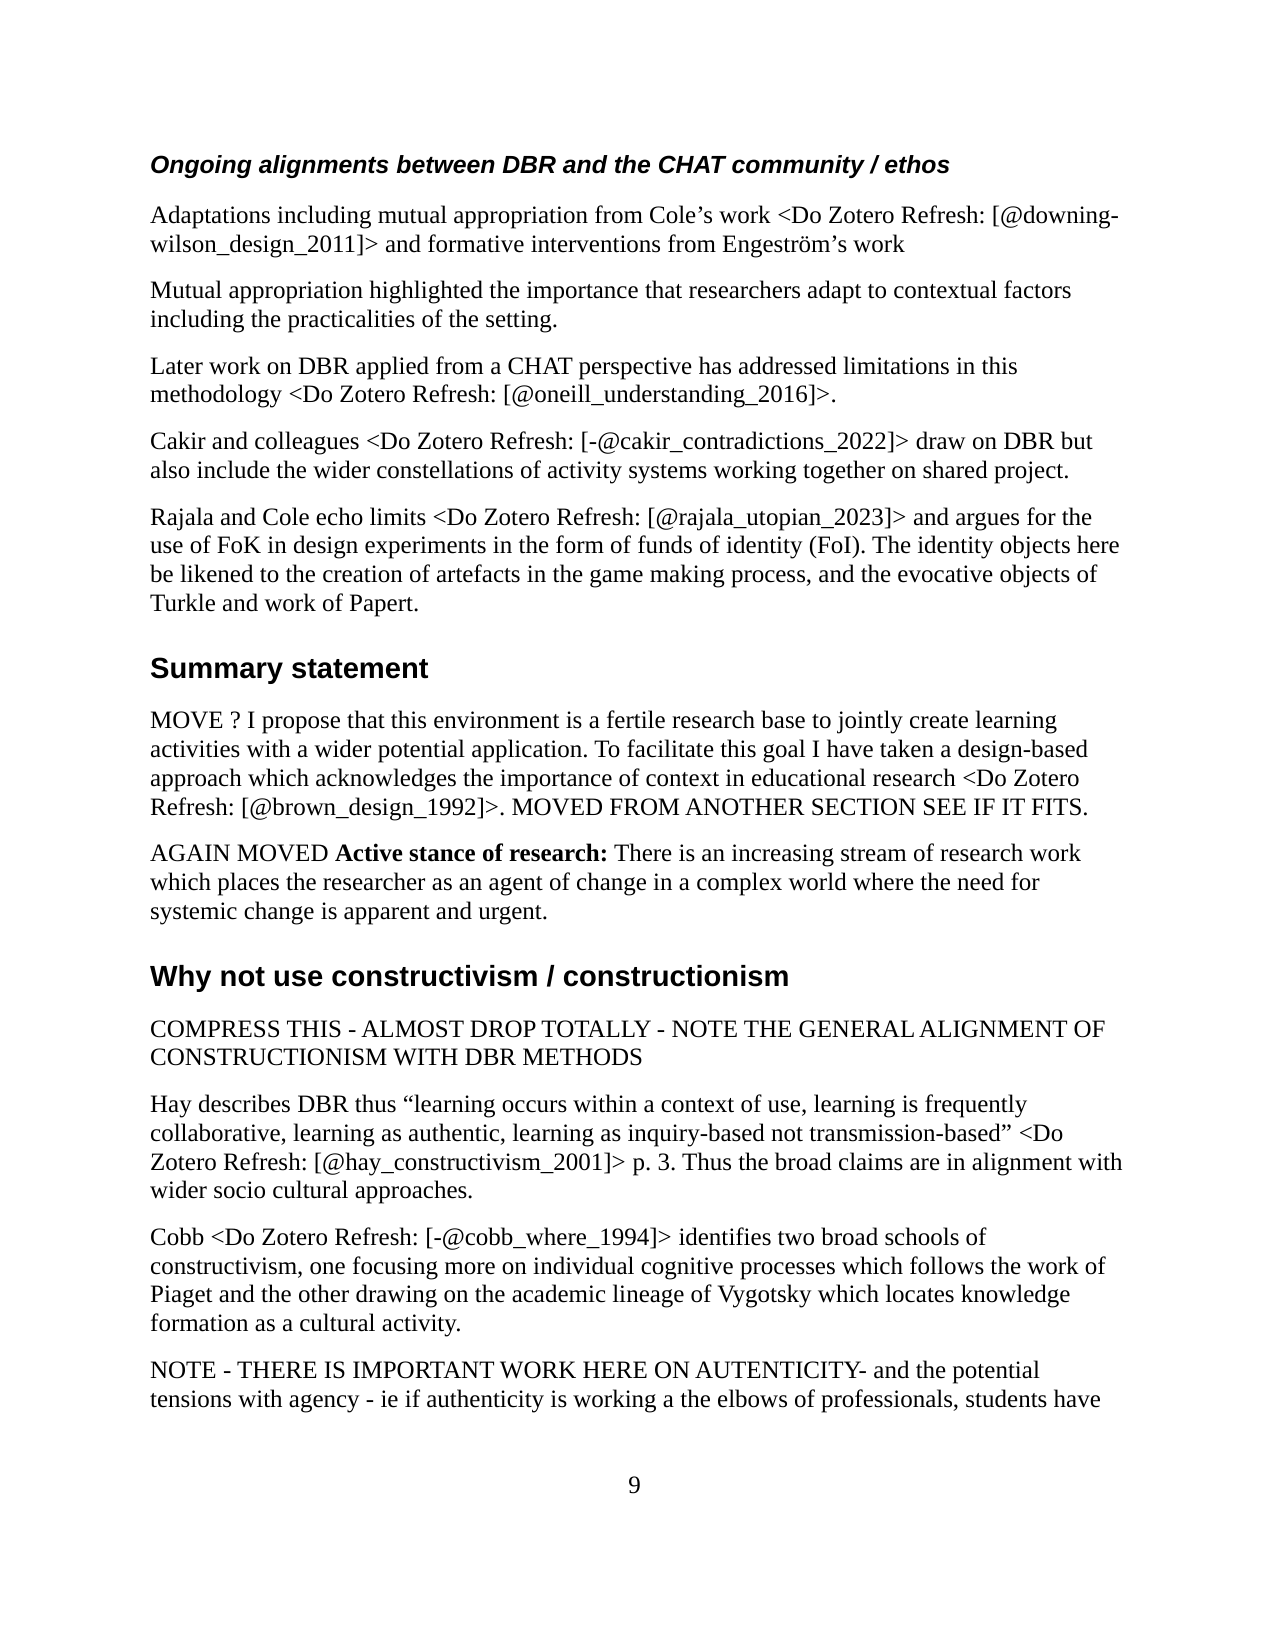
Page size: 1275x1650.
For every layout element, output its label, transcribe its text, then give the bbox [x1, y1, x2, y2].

subtitle Why not use constructivism / constructionism [150, 959, 1125, 992]
text Rajala and Cole echo limits <Do Zotero Refresh: [@rajala_utopian_2023]> and argues for the use of FoK in design experiments in the form of funds of identity (FoI). The identity objects here be likened to the creation of artefacts in the game making process, and the evocative objects of Turkle and work of Papert. [150, 502, 1125, 617]
text Mutual appropriation highlighted the importance that researchers adapt to contextual factors including the practicalities of the setting. [150, 275, 1125, 333]
text Later work on DBR applied from a CHAT perspective has addressed limitations in this methodology <Do Zotero Refresh: [@oneill_understanding_2016]>. [150, 351, 1125, 408]
text MOVE ? I propose that this environment is a fertile research base to jointly create learning activities with a wider potential application. To facilitate this goal I have taken a design-based approach which acknowledges the importance of context in educational research <Do Zotero Refresh: [@brown_design_1992]>. MOVED FROM ANOTHER SECTION SEE IF IT FITS. [150, 706, 1125, 821]
text Cakir and colleagues <Do Zotero Refresh: [-@cakir_contradictions_2022]> draw on DBR but also include the wider constellations of activity systems working together on shared project. [150, 426, 1125, 484]
subtitle Ongoing alignments between DBR and the CHAT community / ethos [150, 150, 1125, 178]
text NOTE - THERE IS IMPORTANT WORK HERE ON AUTENTICITY- and the potential tensions with agency - ie if authenticity is working a the elbows of professionals, students have [150, 1355, 1125, 1412]
text Hay describes DBR thus “learning occurs within a context of use, learning is frequently collaborative, learning as authentic, learning as inquiry-based not transmission-based” <Do Zotero Refresh: [@hay_constructivism_2001]> p. 3. Thus the broad claims are in alignment with wider socio cultural approaches. [150, 1089, 1125, 1204]
text Cobb <Do Zotero Refresh: [-@cobb_where_1994]> identifies two broad schools of constructivism, one focusing more on individual cognitive processes which follows the work of Piaget and the other drawing on the academic lineage of Vygotsky which locates knowledge formation as a cultural activity. [150, 1222, 1125, 1337]
subtitle Summary statement [150, 651, 1125, 684]
text Adaptations including mutual appropriation from Cole’s work <Do Zotero Refresh: [@downing-wilson_design_2011]> and formative interventions from Engeström’s work [150, 200, 1125, 257]
text AGAIN MOVED Active stance of research: There is an increasing stream of research work which places the researcher as an agent of change in a complex world where the need for systemic change is apparent and urgent. [150, 838, 1125, 925]
text COMPRESS THIS - ALMOST DROP TOTALLY - NOTE THE GENERAL ALIGNMENT OF CONSTRUCTIONISM WITH DBR METHODS [150, 1014, 1125, 1071]
